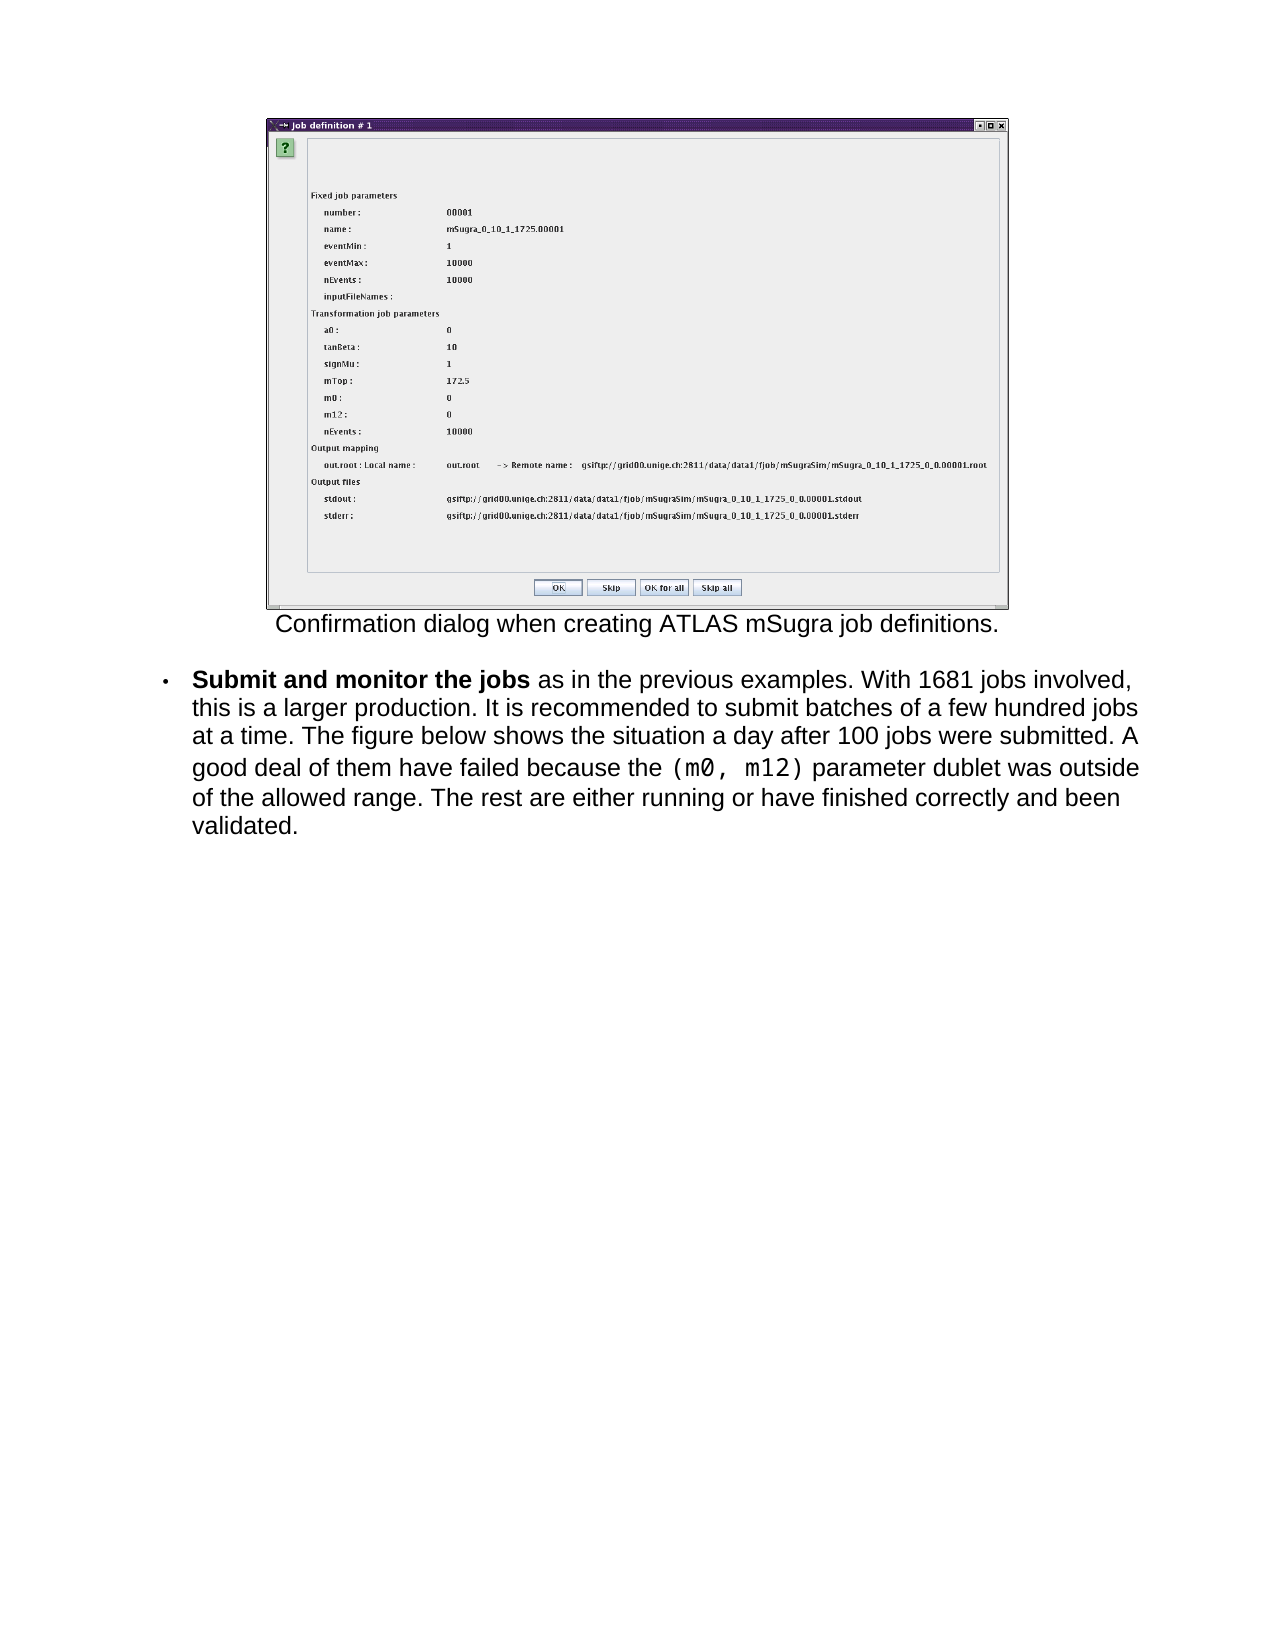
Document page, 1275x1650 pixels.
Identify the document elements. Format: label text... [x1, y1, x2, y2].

list Submit and monitor the jobs as in the previous examples. With 1681 jobs involved, this is a larger production. It is recommended to submit batches of a few hundred jobs at a time. The figure below shows the situation a day after 100 jobs were submitted. A good deal of them have failed because the (m0, m12) parameter dublet was outside of the allowed range. The rest are either running or have finished correctly and been validated. [162, 666, 1157, 839]
text Confirmation dialog when creating ATLAS mSugra job definitions. [118, 610, 1157, 638]
picture [266, 118, 1009, 610]
